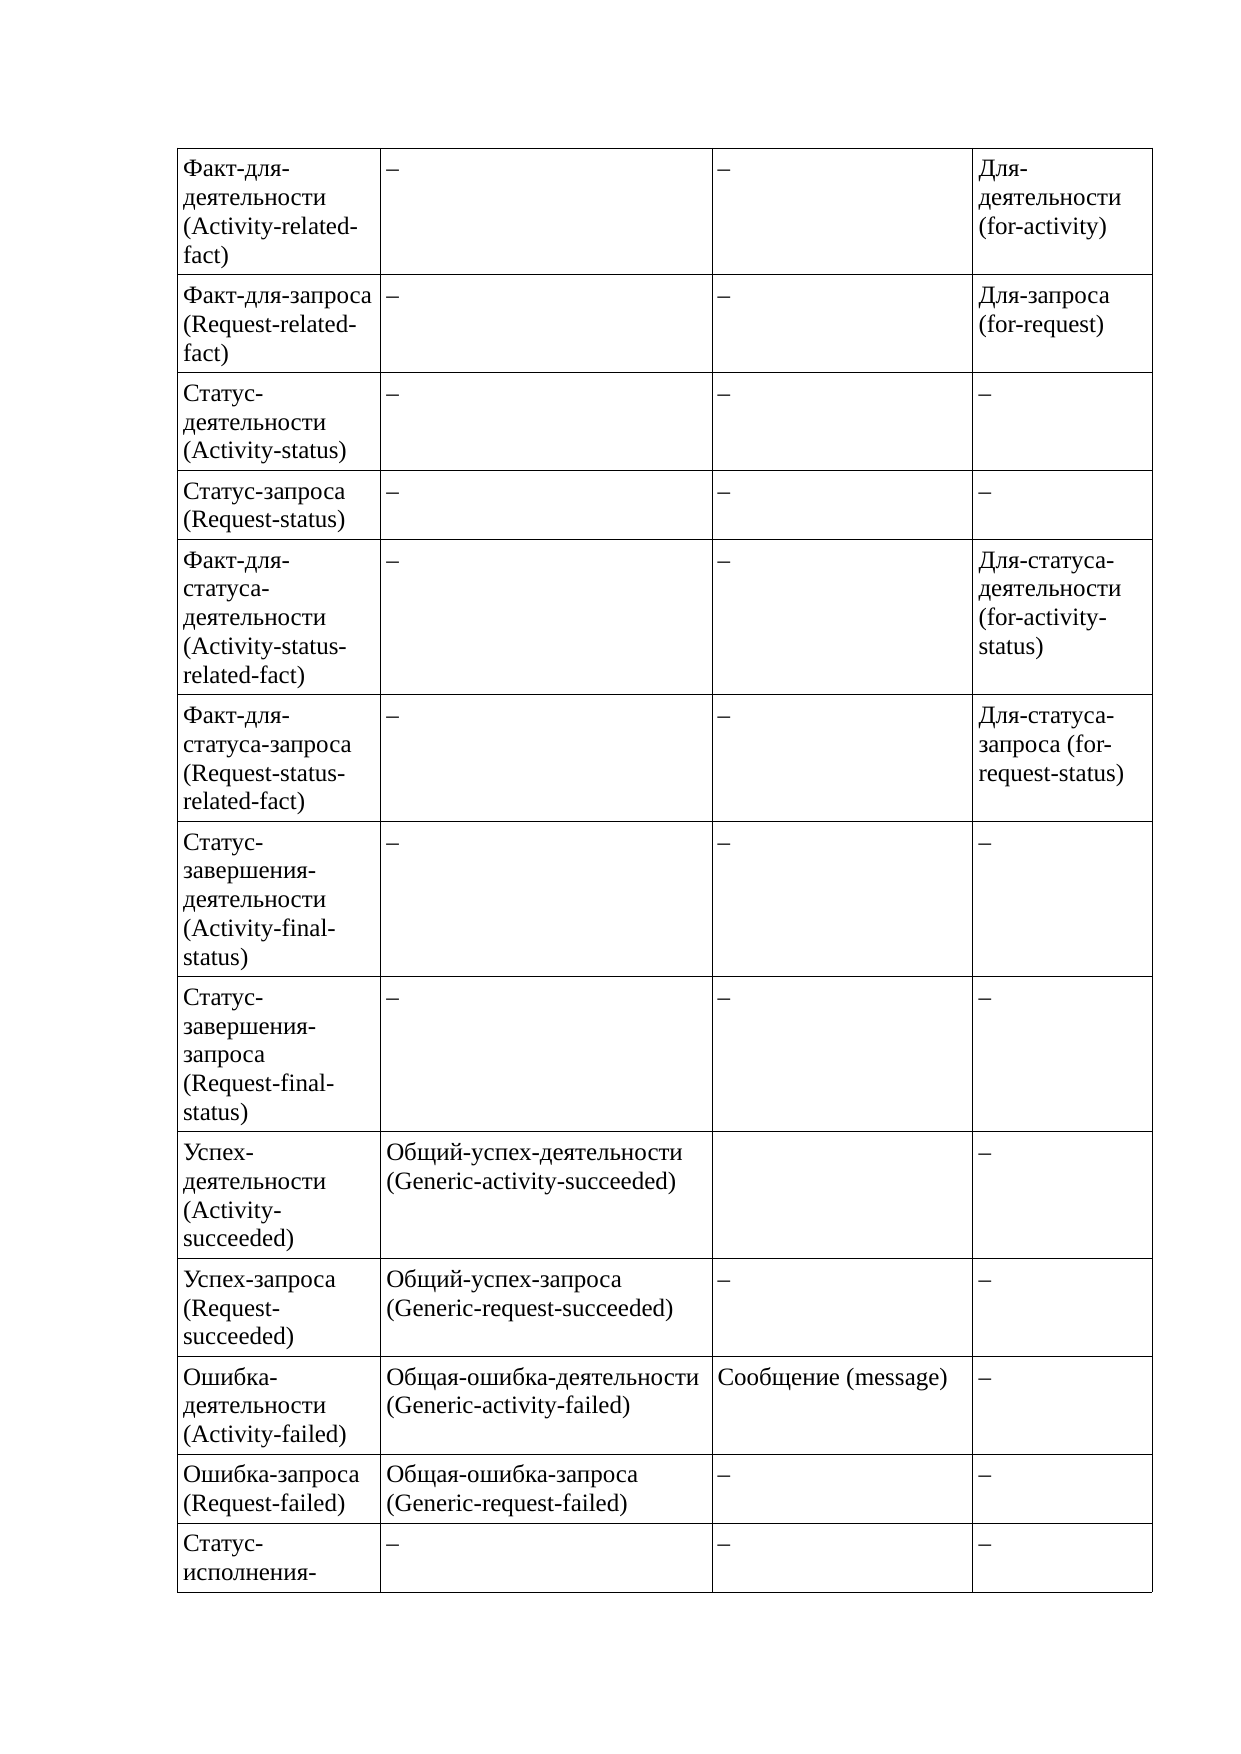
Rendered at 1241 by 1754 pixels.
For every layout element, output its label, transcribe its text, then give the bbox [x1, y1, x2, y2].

table_cell – [713, 695, 972, 821]
table_cell Общий-успех-запроса (Generic-request-succeeded) [381, 1259, 712, 1356]
table_cell Ошибка-деятельности (Activity-failed) [178, 1357, 380, 1454]
table_cell Статус-исполнения- [178, 1524, 380, 1592]
table_cell – [381, 275, 712, 372]
table_cell – [381, 373, 712, 470]
table_cell – [713, 471, 972, 539]
table_cell Факт-для-статуса-запроса (Request-status-related-fact) [178, 695, 380, 821]
table_cell Общая-ошибка-запроса (Generic-request-failed) [381, 1455, 712, 1523]
table_cell – [381, 695, 712, 821]
table_cell – [973, 1259, 1152, 1356]
table_cell – [713, 1455, 972, 1523]
table_cell – [713, 977, 972, 1131]
table_cell Для-статуса-деятельности (for-activity-status) [973, 540, 1152, 694]
table_cell – [381, 471, 712, 539]
table_cell – [973, 1357, 1152, 1454]
table_cell – [381, 977, 712, 1131]
table_cell – [713, 275, 972, 372]
table_cell Общая-ошибка-деятельности (Generic-activity-failed) [381, 1357, 712, 1454]
table_cell – [713, 1259, 972, 1356]
table_cell – [713, 149, 972, 274]
table_cell Для-запроса (for-request) [973, 275, 1152, 372]
table_cell – [973, 471, 1152, 539]
table_cell – [381, 149, 712, 274]
table_cell – [713, 540, 972, 694]
table_cell Статус-деятельности (Activity-status) [178, 373, 380, 470]
table_cell – [973, 1524, 1152, 1592]
table_cell – [713, 822, 972, 976]
table_cell – [973, 977, 1152, 1131]
table_cell Статус-завершения-запроса (Request-final-status) [178, 977, 380, 1131]
table_cell – [973, 1132, 1152, 1258]
table_cell Успех-запроса (Request-succeeded) [178, 1259, 380, 1356]
table_cell – [713, 373, 972, 470]
table_cell Ошибка-запроса (Request-failed) [178, 1455, 380, 1523]
table_cell – [973, 373, 1152, 470]
table_cell – [381, 822, 712, 976]
table_cell Факт-для-запроса (Request-related-fact) [178, 275, 380, 372]
table_cell Для-статуса-запроса (for-request-status) [973, 695, 1152, 821]
table_cell Статус-запроса (Request-status) [178, 471, 380, 539]
table_cell [713, 1132, 972, 1258]
table_cell – [973, 822, 1152, 976]
table_cell Факт-для-деятельности (Activity-related-fact) [178, 149, 380, 274]
table_cell Статус-завершения-деятельности (Activity-final-status) [178, 822, 380, 976]
table_cell – [381, 1524, 712, 1592]
table_cell – [973, 1455, 1152, 1523]
table_cell Успех-деятельности (Activity-succeeded) [178, 1132, 380, 1258]
table_cell Для-деятельности (for-activity) [973, 149, 1152, 274]
table_cell Сообщение (message) [713, 1357, 972, 1454]
table_cell Общий-успех-деятельности (Generic-activity-succeeded) [381, 1132, 712, 1258]
table_cell – [713, 1524, 972, 1592]
table_cell Факт-для-статуса-деятельности (Activity-status-related-fact) [178, 540, 380, 694]
table_cell – [381, 540, 712, 694]
